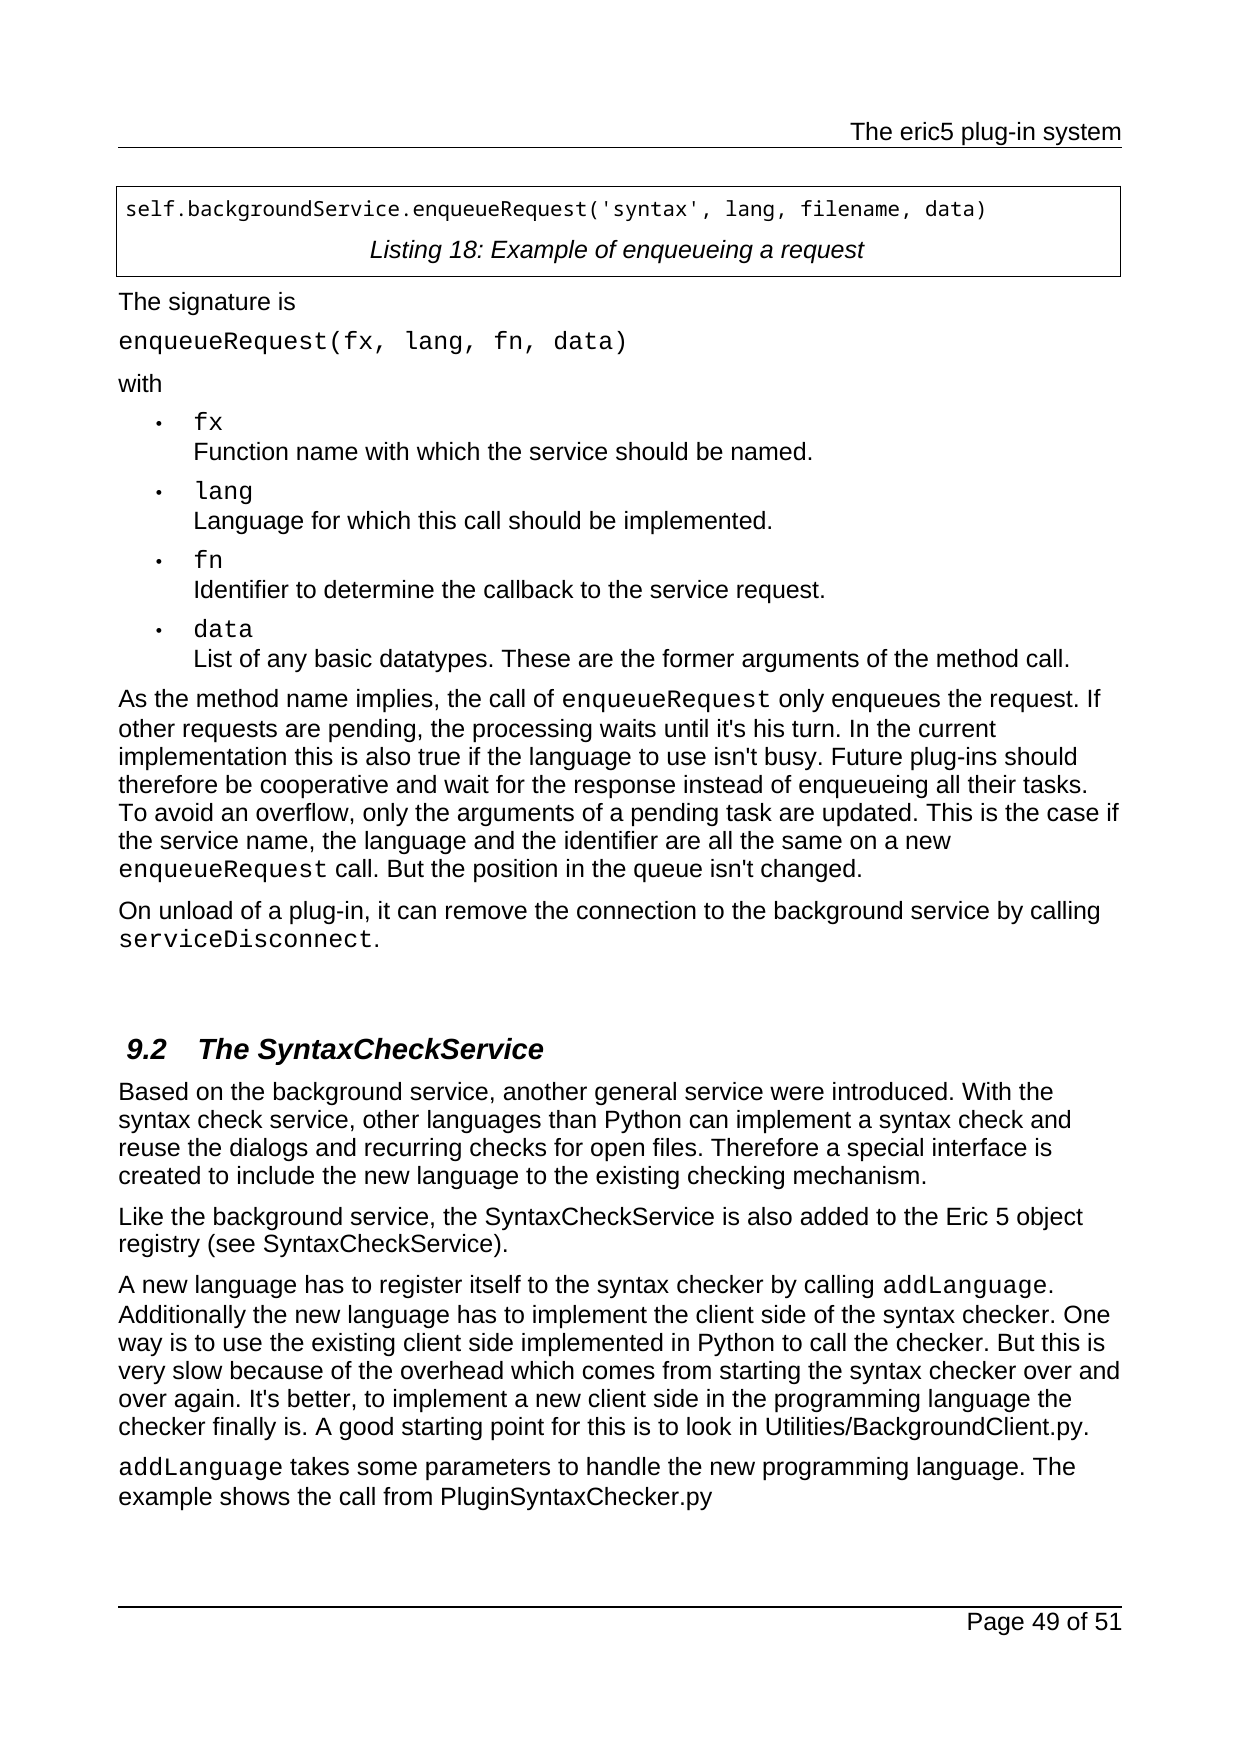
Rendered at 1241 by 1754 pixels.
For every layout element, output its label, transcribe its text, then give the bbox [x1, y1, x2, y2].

subtitle The SyntaxCheckService [118, 1033, 1122, 1066]
list Listing 18: Example of enqueueing a request [125, 236, 1112, 263]
text with [118, 369, 1122, 397]
list data List of any basic datatypes. These are the former arguments of the method call. [156, 616, 1122, 672]
text On unload of a plug-in, it can remove the connection to the background service by calling serviceDisconnect. [118, 897, 1122, 955]
list self.backgroundService.enqueueRequest('syntax', lang, filename, data) [125, 194, 1112, 223]
text A new language has to register itself to the syntax checker by calling addLanguage. Additionally the new language has to implement the client side of the syntax checker. One way is to use the existing client side implemented in Python to call the checker. But this is very slow because of the overhead which comes from starting the syntax checker over and over again. It's better, to implement a new client side in the programming language the checker finally is. A good starting point for this is to look in Utilities/BackgroundClient.py. [118, 1271, 1122, 1440]
text addLanguage takes some parameters to handle the new programming language. The example shows the call from PluginSyntaxChecker.py [118, 1453, 1122, 1511]
text enqueueRequest(fx, lang, fn, data) [118, 329, 1122, 357]
text As the method name implies, the call of enqueueRequest only enqueues the request. If other requests are pending, the processing waits until it's his turn. In the current implementation this is also true if the language to use isn't busy. Future plug-ins should therefore be cooperative and wait for the response instead of enqueueing all their tasks. To avoid an overflow, only the arguments of a pending task are updated. This is the case if the service name, the language and the identifier are all the same on a new enqueueRequest call. But the position in the queue isn't changed. [118, 685, 1122, 885]
text The signature is [117, 187, 1120, 276]
text Like the background service, the SyntaxCheckService is also added to the Eric 5 object registry (see SyntaxCheckService). [118, 1202, 1122, 1258]
list fn Identifier to determine the callback to the service request. [156, 547, 1122, 604]
text The signature is [118, 177, 1122, 316]
text Based on the background service, another general service were introduced. With the syntax check service, other languages than Python can implement a syntax check and reuse the dialogs and recurring checks for open files. Therefore a special interface is created to include the new language to the existing checking mechanism. [118, 1078, 1122, 1190]
list fx Function name with which the service should be named. [156, 410, 1122, 466]
list lang Language for which this call should be implemented. [156, 479, 1122, 535]
